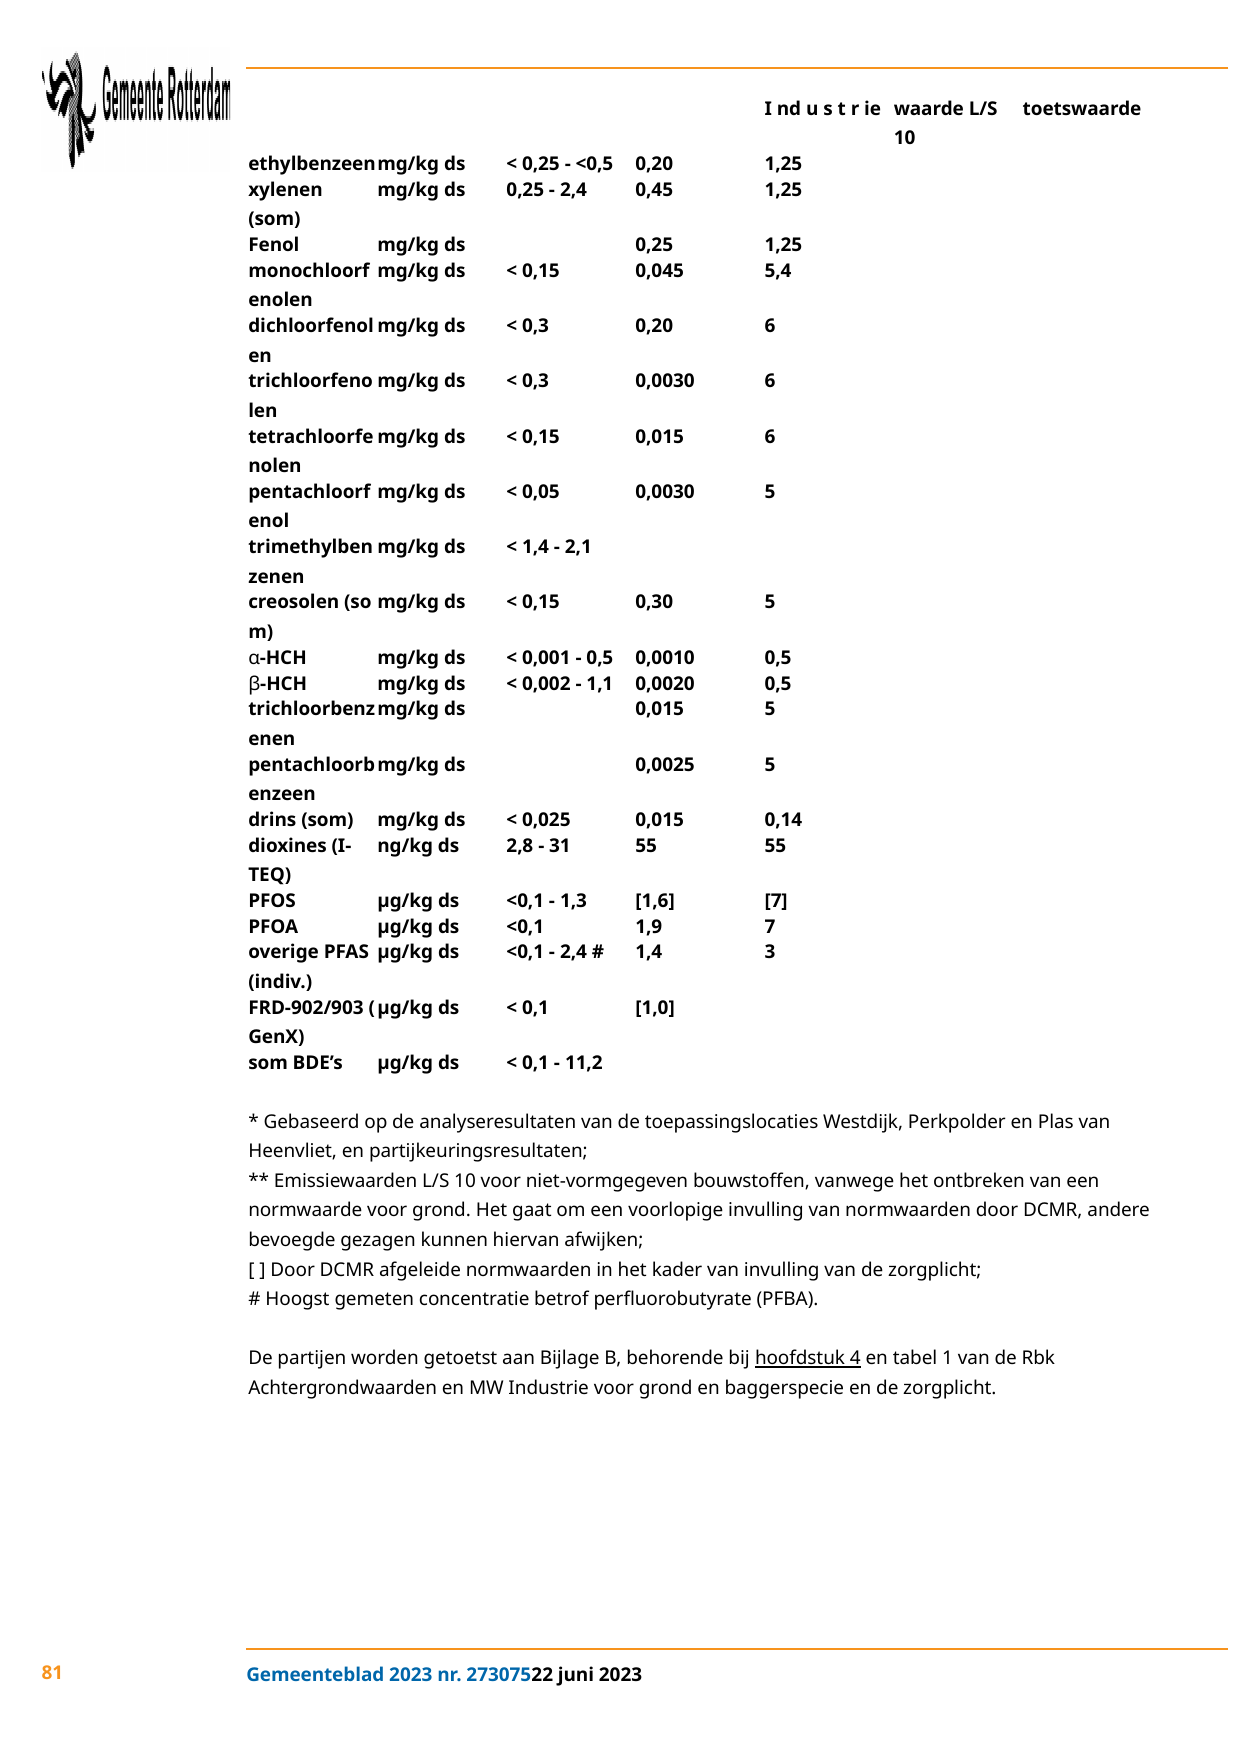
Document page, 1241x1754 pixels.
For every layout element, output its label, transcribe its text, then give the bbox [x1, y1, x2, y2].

table_cell < 0,002 - 1,1 [506, 670, 635, 696]
table_cell I nd u s t r ie [764, 95, 893, 150]
table_cell 0,25 - 2,4 [506, 176, 635, 231]
table_cell [764, 994, 893, 1049]
table_cell trimethylbenzenen [248, 534, 377, 589]
table_cell 1,25 [764, 231, 893, 257]
table_cell [894, 589, 1022, 644]
table_cell 55 [635, 832, 764, 887]
table_cell [894, 670, 1022, 696]
table_cell < 0,001 - 0,5 [506, 644, 635, 670]
table_cell < 0,15 [506, 423, 635, 478]
table_cell [7] [764, 887, 893, 913]
table_cell µg/kg ds [377, 887, 506, 913]
table_cell [894, 176, 1022, 231]
table_cell 2,8 - 31 [506, 832, 635, 887]
table_cell 0,20 [635, 312, 764, 367]
table_cell [764, 1049, 893, 1075]
table_cell [894, 939, 1022, 994]
text De partijen worden getoetst aan Bijlage B, behorende bij hoofdstuk 4 en tabel 1 van de Rbk Achtergrondwaarden en MW Industrie voor grond en baggerspecie en de zorgplicht. [248, 1344, 1152, 1400]
table_cell monochloorfenolen [248, 257, 377, 312]
table_cell pentachloorbenzeen [248, 751, 377, 806]
table_cell Fenol [248, 231, 377, 257]
table_cell trichloorfenolen [248, 368, 377, 423]
table_cell PFOS [248, 887, 377, 913]
table_cell 0,0030 [635, 368, 764, 423]
table_cell [894, 751, 1022, 806]
table_cell pentachloorfenol [248, 478, 377, 533]
table_cell 1,25 [764, 150, 893, 176]
table_cell mg/kg ds [377, 150, 506, 176]
table_cell [894, 644, 1022, 670]
table_cell drins (som) [248, 806, 377, 832]
table_cell <0,1 - 2,4 # [506, 939, 635, 994]
table_cell [1023, 534, 1152, 589]
table_cell mg/kg ds [377, 751, 506, 806]
table_cell 0,5 [764, 644, 893, 670]
table_cell FRD-902/903 (GenX) [248, 994, 377, 1049]
table_cell [635, 1049, 764, 1075]
table_cell α-HCH [248, 644, 377, 670]
table_cell [894, 150, 1022, 176]
table_cell 0,015 [635, 696, 764, 751]
table_cell [764, 534, 893, 589]
table_cell [894, 478, 1022, 533]
table_cell [635, 95, 764, 150]
table_cell [1023, 231, 1152, 257]
table_cell [1,0] [635, 994, 764, 1049]
table_cell [894, 231, 1022, 257]
table_cell 0,14 [764, 806, 893, 832]
table_cell <0,1 [506, 913, 635, 939]
table_cell [1023, 994, 1152, 1049]
table_cell mg/kg ds [377, 257, 506, 312]
table_cell 5 [764, 478, 893, 533]
table_cell µg/kg ds [377, 994, 506, 1049]
table_cell 5 [764, 589, 893, 644]
table_cell mg/kg ds [377, 696, 506, 751]
table_cell < 0,05 [506, 478, 635, 533]
table_header [248, 95, 377, 150]
text ** Emissiewaarden L/S 10 voor niet-vormgegeven bouwstoffen, vanwege het ontbreken van een normwaarde voor grond. Het gaat om een voorlopige invulling van normwaarden door DCMR, andere bevoegde gezagen kunnen hiervan afwijken; [248, 1167, 1152, 1252]
table_cell mg/kg ds [377, 534, 506, 589]
table_cell 0,015 [635, 806, 764, 832]
table_cell 0,045 [635, 257, 764, 312]
table_cell mg/kg ds [377, 231, 506, 257]
picture [41, 47, 231, 172]
table_cell [1023, 887, 1152, 913]
table_cell [1023, 150, 1152, 176]
table_cell 7 [764, 913, 893, 939]
table_cell 0,0020 [635, 670, 764, 696]
table_cell [1023, 368, 1152, 423]
table_cell 0,0025 [635, 751, 764, 806]
table_cell tetrachloorfenolen [248, 423, 377, 478]
table_cell [1023, 670, 1152, 696]
table_cell < 0,15 [506, 257, 635, 312]
table_cell 1,9 [635, 913, 764, 939]
table_cell [1023, 589, 1152, 644]
table_cell [1023, 913, 1152, 939]
table_cell mg/kg ds [377, 312, 506, 367]
table_cell ng/kg ds [377, 832, 506, 887]
table_header [377, 95, 506, 150]
table_cell 0,45 [635, 176, 764, 231]
table_cell < 0,15 [506, 589, 635, 644]
table_cell µg/kg ds [377, 913, 506, 939]
text [ ] Door DCMR afgeleide normwaarden in het kader van invulling van de zorgplicht; [248, 1256, 1152, 1281]
table_cell [1023, 644, 1152, 670]
table_cell [635, 534, 764, 589]
table_cell 0,30 [635, 589, 764, 644]
table_cell [894, 696, 1022, 751]
table_cell mg/kg ds [377, 589, 506, 644]
table_cell [894, 806, 1022, 832]
table_cell [894, 832, 1022, 887]
table_cell mg/kg ds [377, 806, 506, 832]
table_cell [506, 751, 635, 806]
table_cell mg/kg ds [377, 478, 506, 533]
table_cell 0,0030 [635, 478, 764, 533]
table_cell 6 [764, 423, 893, 478]
table_cell µg/kg ds [377, 939, 506, 994]
table_cell [894, 913, 1022, 939]
table_cell 0,015 [635, 423, 764, 478]
table_cell 3 [764, 939, 893, 994]
text * Gebaseerd op de analyseresultaten van de toepassingslocaties Westdijk, Perkpolder en Plas van Heenvliet, en partijkeuringsresultaten; [248, 1108, 1152, 1163]
table_cell < 0,025 [506, 806, 635, 832]
table_cell 0,5 [764, 670, 893, 696]
table_cell xylenen (som) [248, 176, 377, 231]
table_cell mg/kg ds [377, 670, 506, 696]
table_cell 5 [764, 696, 893, 751]
table_cell < 0,1 - 11,2 [506, 1049, 635, 1075]
table_cell dioxines (I-TEQ) [248, 832, 377, 887]
table_cell β-HCH [248, 670, 377, 696]
table_cell som BDE’s [248, 1049, 377, 1075]
table_cell [894, 423, 1022, 478]
table_cell overige PFAS (indiv.) [248, 939, 377, 994]
table_cell 0,25 [635, 231, 764, 257]
table_cell dichloorfenolen [248, 312, 377, 367]
table_cell 6 [764, 312, 893, 367]
table_cell 6 [764, 368, 893, 423]
table_cell [1023, 423, 1152, 478]
table_cell [1023, 176, 1152, 231]
table_cell [894, 1049, 1022, 1075]
table_cell [1023, 806, 1152, 832]
table_cell [1023, 312, 1152, 367]
table_cell 55 [764, 832, 893, 887]
table_cell [894, 312, 1022, 367]
table_cell mg/kg ds [377, 368, 506, 423]
table_cell [506, 95, 635, 150]
table_cell PFOA [248, 913, 377, 939]
table_cell 0,20 [635, 150, 764, 176]
table_cell 5 [764, 751, 893, 806]
table_cell trichloorbenzenen [248, 696, 377, 751]
table_cell µg/kg ds [377, 1049, 506, 1075]
table_cell mg/kg ds [377, 423, 506, 478]
table_cell [1023, 939, 1152, 994]
table_cell < 0,3 [506, 312, 635, 367]
table_cell 0,0010 [635, 644, 764, 670]
table_cell [894, 368, 1022, 423]
table_cell 1,25 [764, 176, 893, 231]
table_cell [506, 696, 635, 751]
table_cell [1023, 257, 1152, 312]
table_cell < 0,1 [506, 994, 635, 1049]
table_header waarde L/S 10 [894, 95, 1022, 150]
table_cell [894, 994, 1022, 1049]
table_cell < 1,4 - 2,1 [506, 534, 635, 589]
table_cell [894, 534, 1022, 589]
table_cell [1023, 832, 1152, 887]
table_cell <0,1 - 1,3 [506, 887, 635, 913]
table_cell [1,6] [635, 887, 764, 913]
table_cell < 0,25 - <0,5 [506, 150, 635, 176]
table_header toetswaarde [1023, 95, 1152, 150]
table_cell mg/kg ds [377, 176, 506, 231]
table_cell 5,4 [764, 257, 893, 312]
table_cell ethylbenzeen [248, 150, 377, 176]
table_cell [1023, 1049, 1152, 1075]
table_cell [894, 257, 1022, 312]
table_cell [1023, 696, 1152, 751]
table_cell [894, 887, 1022, 913]
table_cell creosolen (som) [248, 589, 377, 644]
text # Hoogst gemeten concentratie betrof perfluorobutyrate (PFBA). [248, 1285, 1152, 1311]
table_cell [506, 231, 635, 257]
table_cell mg/kg ds [377, 644, 506, 670]
table_cell [1023, 751, 1152, 806]
table_cell 1,4 [635, 939, 764, 994]
table_cell [1023, 478, 1152, 533]
table_cell < 0,3 [506, 368, 635, 423]
